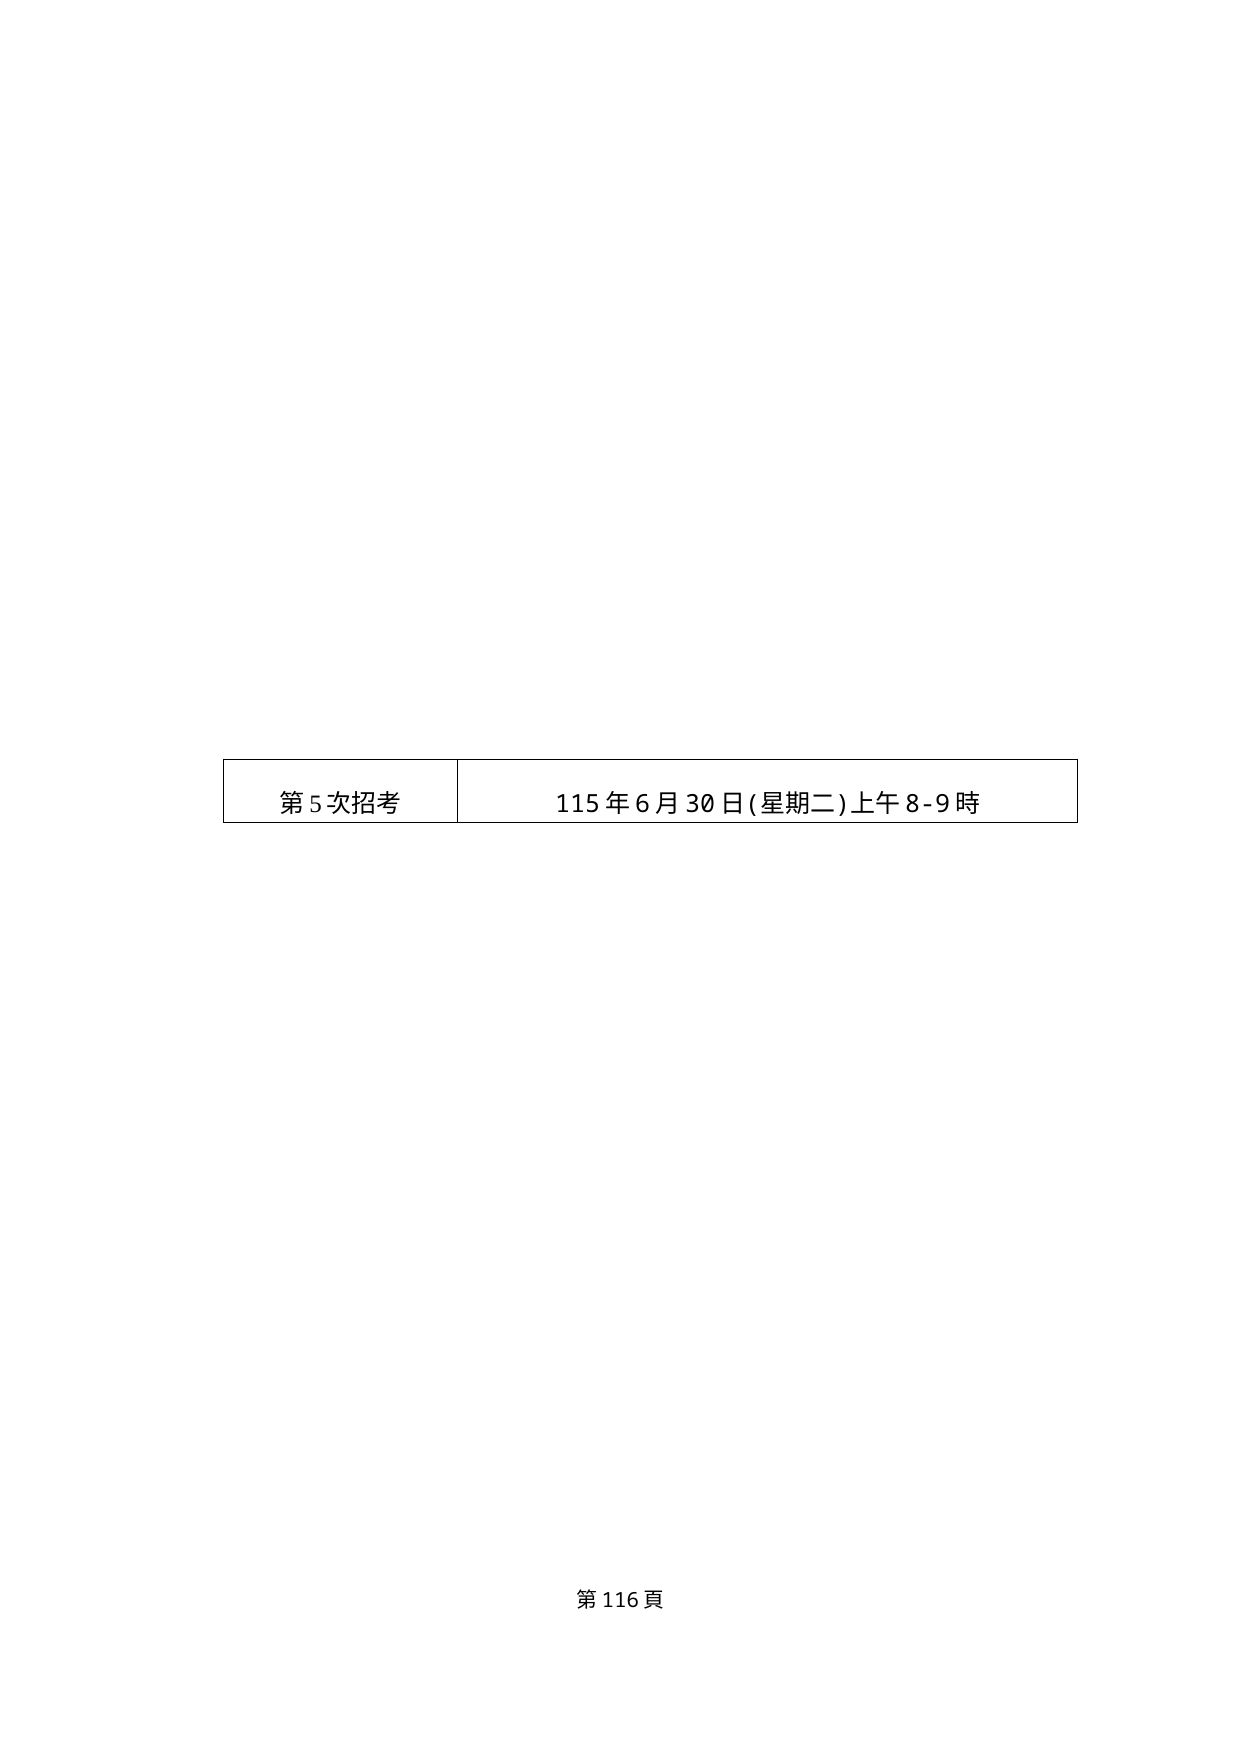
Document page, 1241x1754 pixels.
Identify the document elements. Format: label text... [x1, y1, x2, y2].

table_cell 第5次招考 [224, 760, 457, 822]
table_cell 115年6月30日(星期二)上午8-9時 [458, 760, 1077, 822]
